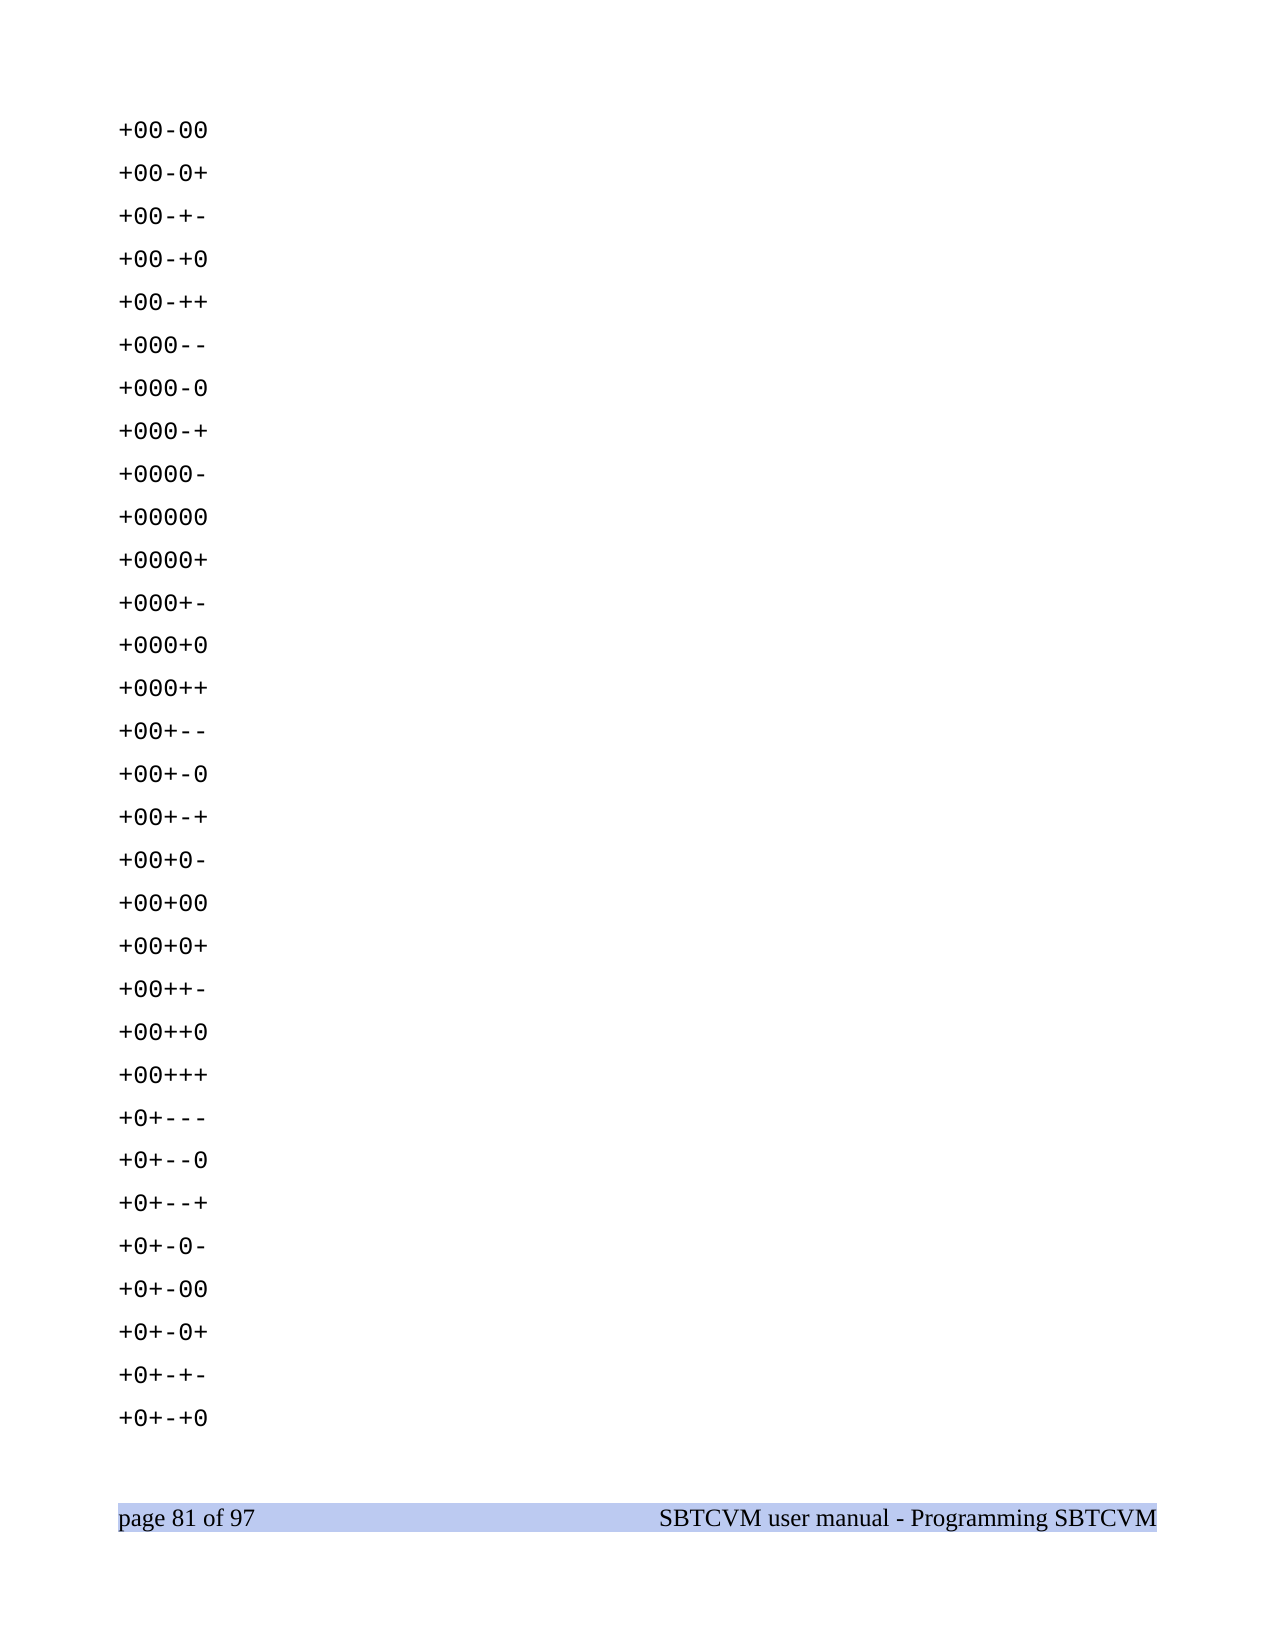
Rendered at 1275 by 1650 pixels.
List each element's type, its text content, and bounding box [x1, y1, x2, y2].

text +0+-0- [118, 1234, 1157, 1262]
text +000-+ [118, 418, 1157, 447]
text +00-+- [118, 204, 1157, 232]
text +00+-- [118, 719, 1157, 747]
text +00+0+ [118, 933, 1157, 962]
text +000++ [118, 676, 1157, 704]
text +0+-00 [118, 1277, 1157, 1305]
text +00+-+ [118, 805, 1157, 833]
text +0+--0 [118, 1148, 1157, 1176]
text +0+--- [118, 1105, 1157, 1133]
text +000+- [118, 590, 1157, 618]
text +0000- [118, 461, 1157, 490]
text +00-00 [118, 118, 1157, 146]
text +00++- [118, 976, 1157, 1005]
text +00++0 [118, 1019, 1157, 1048]
text +000+0 [118, 633, 1157, 661]
text +0000+ [118, 547, 1157, 576]
text +00+0- [118, 848, 1157, 876]
text +0+-+0 [118, 1406, 1157, 1434]
text +00-++ [118, 290, 1157, 318]
text +00+00 [118, 891, 1157, 919]
text +00000 [118, 504, 1157, 533]
text +000-0 [118, 376, 1157, 404]
text +00+-0 [118, 762, 1157, 790]
text +00-+0 [118, 247, 1157, 275]
text +0+-+- [118, 1363, 1157, 1391]
text +00-0+ [118, 161, 1157, 189]
text +000-- [118, 333, 1157, 361]
text +0+-0+ [118, 1320, 1157, 1348]
text +00+++ [118, 1062, 1157, 1091]
text +0+--+ [118, 1191, 1157, 1219]
